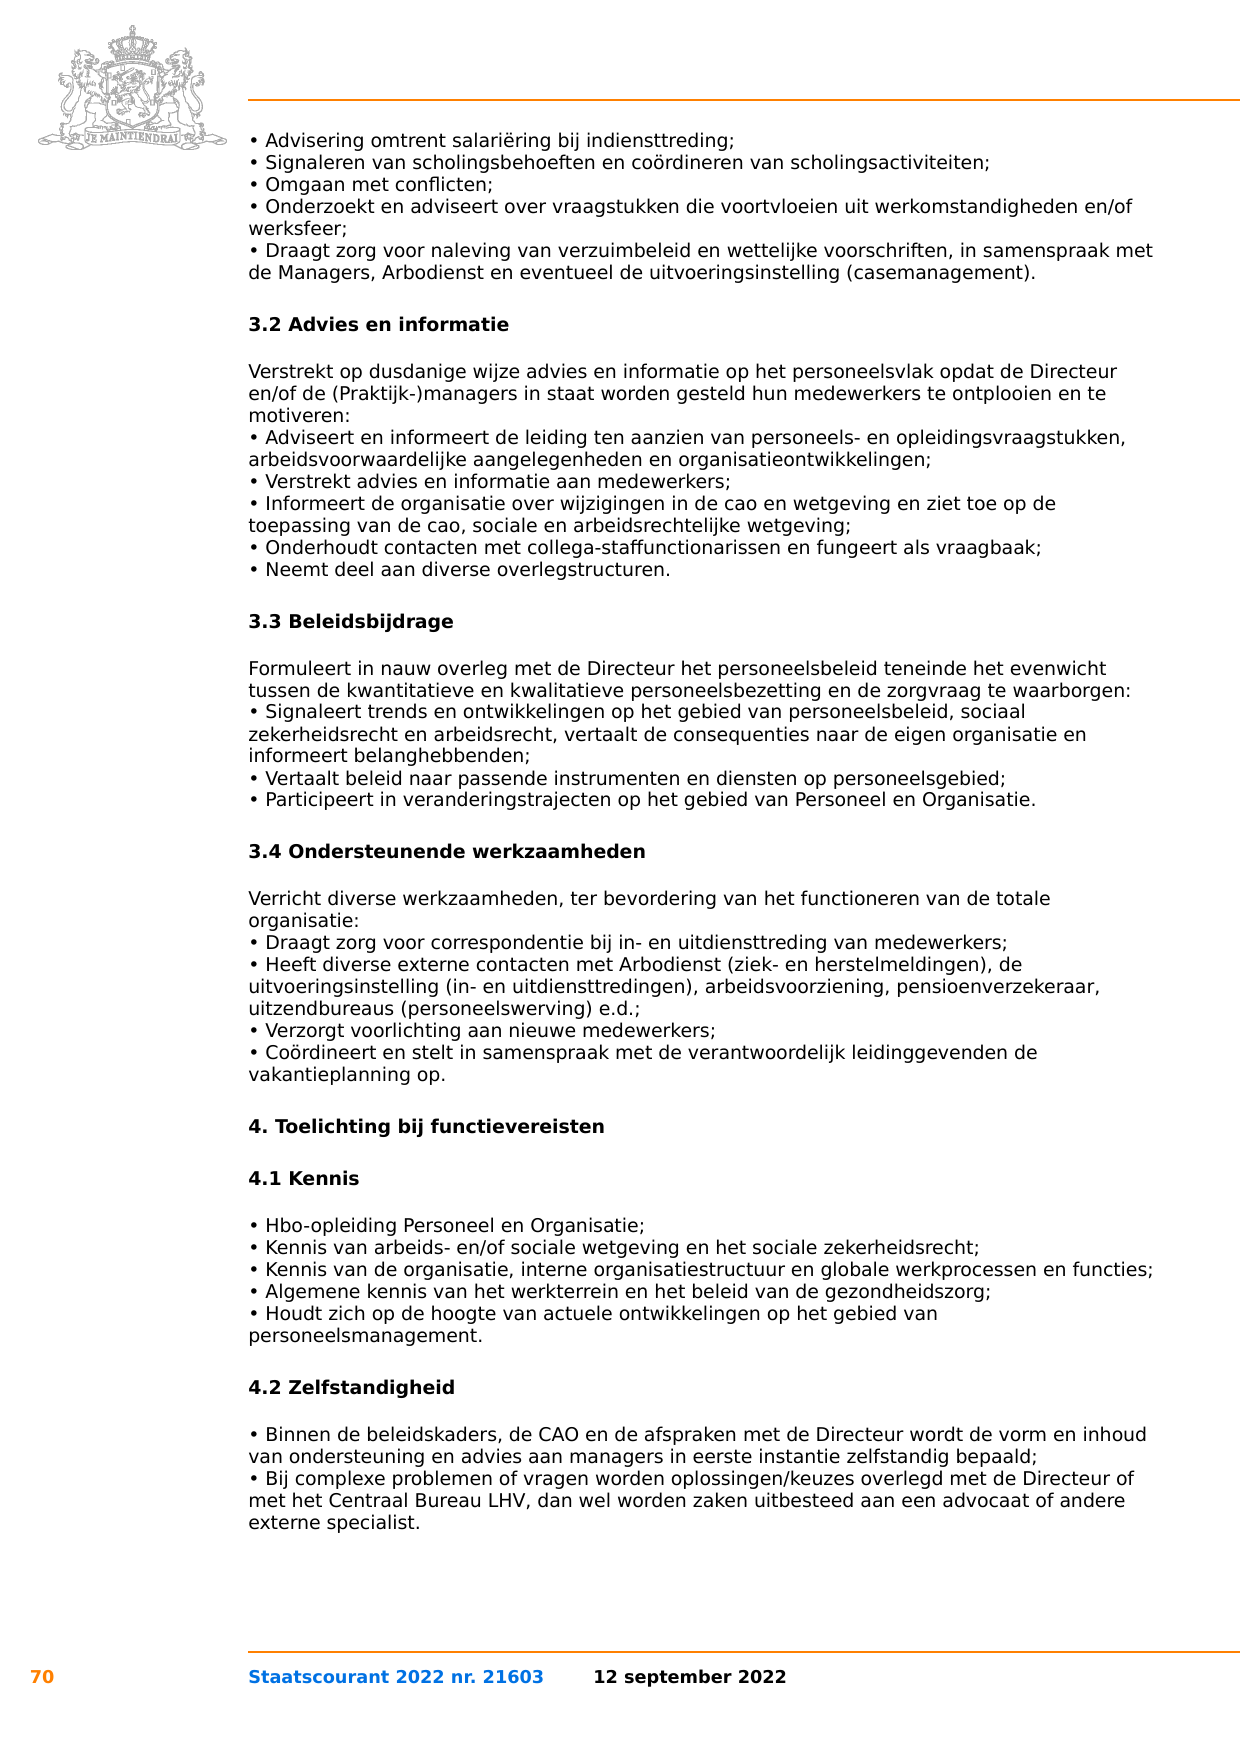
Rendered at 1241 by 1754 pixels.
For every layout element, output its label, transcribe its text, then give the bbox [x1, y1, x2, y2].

text • Coördineert en stelt in samenspraak met de verantwoordelijk leidinggevenden de vakantieplanning op. [248, 1042, 1163, 1086]
text • Participeert in veranderingstrajecten op het gebied van Personeel en Organisatie. [248, 789, 1163, 811]
text • Draagt zorg voor correspondentie bij in- en uitdiensttreding van medewerkers; [248, 932, 1163, 954]
text • Onderzoekt en adviseert over vraagstukken die voortvloeien uit werkomstandigheden en/of werksfeer; [248, 196, 1163, 240]
text • Draagt zorg voor naleving van verzuimbeleid en wettelijke voorschriften, in samenspraak met de Managers, Arbodienst en eventueel de uitvoeringsinstelling (casemanagement). [248, 240, 1163, 284]
text • Adviseert en informeert de leiding ten aanzien van personeels- en opleidingsvraagstukken, arbeidsvoorwaardelijke aangelegenheden en organisatieontwikkelingen; [248, 427, 1163, 471]
text • Heeft diverse externe contacten met Arbodienst (ziek- en herstelmeldingen), de uitvoeringsinstelling (in- en uitdiensttredingen), arbeidsvoorziening, pensioenverzekeraar, uitzendbureaus (personeelswerving) e.d.; [248, 954, 1163, 1020]
text • Hbo-opleiding Personeel en Organisatie; [248, 1215, 1163, 1237]
text • Neemt deel aan diverse overlegstructuren. [248, 558, 1163, 581]
text • Signaleert trends en ontwikkelingen op het gebied van personeelsbeleid, sociaal zekerheidsrecht en arbeidsrecht, vertaalt de consequenties naar de eigen organisatie en informeert belanghebbenden; [248, 701, 1163, 767]
text • Binnen de beleidskaders, de CAO en de afspraken met de Directeur wordt de vorm en inhoud van ondersteuning en advies aan managers in eerste instantie zelfstandig bepaald; [248, 1424, 1163, 1468]
text • Algemene kennis van het werkterrein en het beleid van de gezondheidszorg; [248, 1281, 1163, 1303]
picture [38, 25, 227, 150]
text • Verzorgt voorlichting aan nieuwe medewerkers; [248, 1020, 1163, 1042]
text • Bij complexe problemen of vragen worden oplossingen/keuzes overlegd met de Directeur of met het Centraal Bureau LHV, dan wel worden zaken uitbesteed aan een advocaat of andere externe specialist. [248, 1468, 1163, 1534]
text • Advisering omtrent salariëring bij indiensttreding; [248, 130, 1163, 152]
text • Houdt zich op de hoogte van actuele ontwikkelingen op het gebied van personeelsmanagement. [248, 1303, 1163, 1347]
subtitle 3.3 Beleidsbijdrage [248, 611, 1163, 632]
subtitle 4.1 Kennis [248, 1168, 1163, 1190]
text Formuleert in nauw overleg met de Directeur het personeelsbeleid teneinde het evenwicht tussen de kwantitatieve en kwalitatieve personeelsbezetting en de zorgvraag te waarborgen: [248, 657, 1163, 701]
text • Kennis van arbeids- en/of sociale wetgeving en het sociale zekerheidsrecht; [248, 1237, 1163, 1259]
text Verricht diverse werkzaamheden, ter bevordering van het functioneren van de totale organisatie: [248, 888, 1163, 932]
subtitle 3.4 Ondersteunende werkzaamheden [248, 841, 1163, 863]
text • Vertaalt beleid naar passende instrumenten en diensten op personeelsgebied; [248, 767, 1163, 789]
text • Kennis van de organisatie, interne organisatiestructuur en globale werkprocessen en functies; [248, 1259, 1163, 1281]
subtitle 4. Toelichting bij functievereisten [248, 1116, 1163, 1138]
text Verstrekt op dusdanige wijze advies en informatie op het personeelsvlak opdat de Directeur en/of de (Praktijk-)managers in staat worden gesteld hun medewerkers te ontplooien en te motiveren: [248, 361, 1163, 427]
text • Informeert de organisatie over wijzigingen in de cao en wetgeving en ziet toe op de toepassing van de cao, sociale en arbeidsrechtelijke wetgeving; [248, 493, 1163, 537]
subtitle 4.2 Zelfstandigheid [248, 1377, 1163, 1399]
text • Onderhoudt contacten met collega-staffunctionarissen en fungeert als vraagbaak; [248, 537, 1163, 558]
text • Verstrekt advies en informatie aan medewerkers; [248, 471, 1163, 493]
text • Omgaan met conflicten; [248, 174, 1163, 196]
text • Signaleren van scholingsbehoeften en coördineren van scholingsactiviteiten; [248, 152, 1163, 174]
subtitle 3.2 Advies en informatie [248, 314, 1163, 336]
